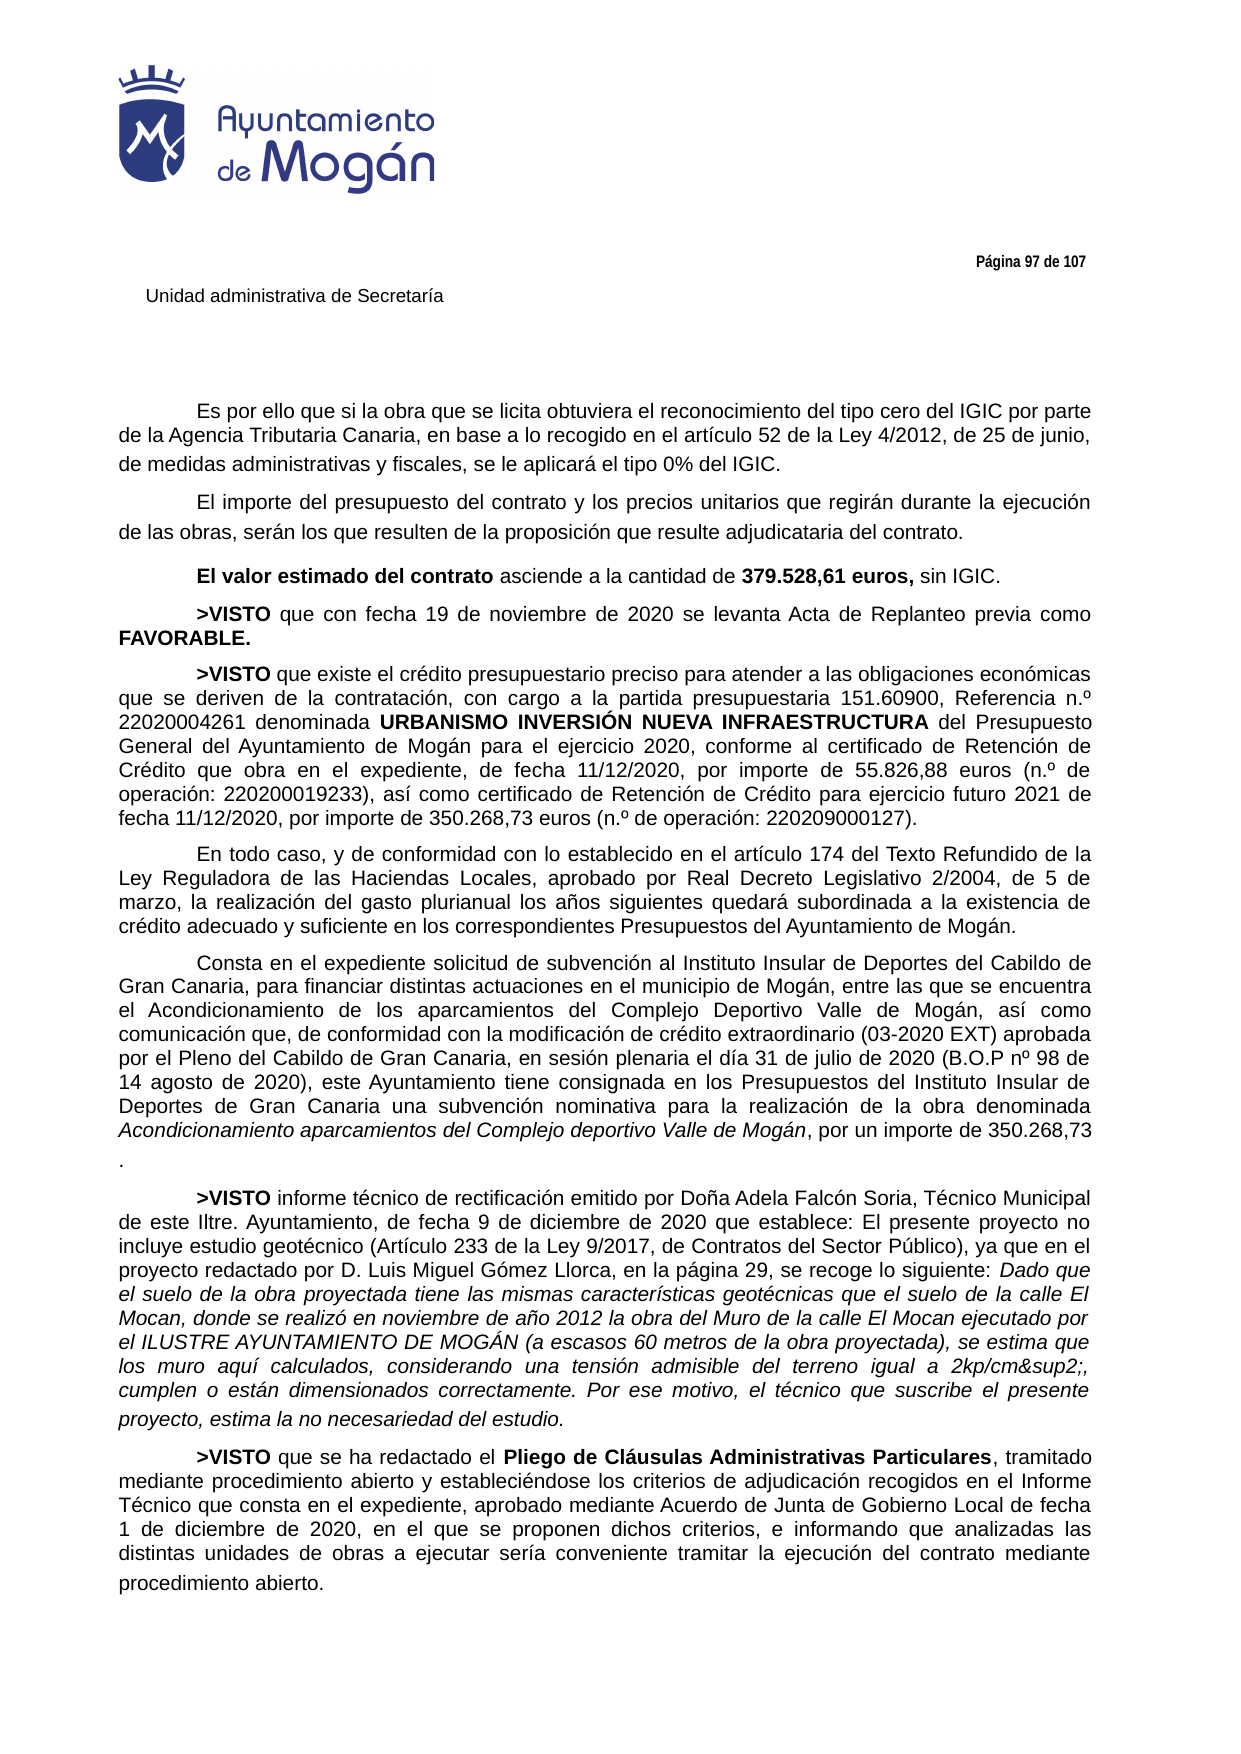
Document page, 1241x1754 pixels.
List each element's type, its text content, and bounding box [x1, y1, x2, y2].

text En todo caso, y de conformidad con lo establecido en el artículo 174 del Texto Refundido de la Ley Reguladora de las Haciendas Locales, aprobado por Real Decreto Legislativo 2/2004, de 5 de marzo, la realización del gasto plurianual los años siguientes quedará subordinada a la existencia de crédito adecuado y suficiente en los correspondientes Presupuestos del Ayuntamiento de Mogán. [118, 842, 1092, 938]
text El importe del presupuesto del contrato y los precios unitarios que regirán durante la ejecución de las obras, serán los que resulten de la proposición que resulte adjudicataria del contrato. [118, 490, 1092, 545]
text >VISTO que con fecha 19 de noviembre de 2020 se levanta Acta de Replanteo previa como FAVORABLE. [118, 601, 1092, 649]
text Es por ello que si la obra que se licita obtuviera el reconocimiento del tipo cero del IGIC por parte de la Agencia Tributaria Canaria, en base a lo recogido en el artículo 52 de la Ley 4/2012, de 25 de junio, de medidas administrativas y fiscales, se le aplicará el tipo 0% del IGIC. [118, 399, 1092, 478]
text >VISTO informe técnico de rectificación emitido por Doña Adela Falcón Soria, Técnico Municipal de este Iltre. Ayuntamiento, de fecha 9 de diciembre de 2020 que establece: El presente proyecto no incluye estudio geotécnico (Artículo 233 de la Ley 9/2017, de Contratos del Sector Público), ya que en el proyecto redactado por D. Luis Miguel Gómez Llorca, en la página 29, se recoge lo siguiente: Dado que el suelo de la obra proyectada tiene las mismas características geotécnicas que el suelo de la calle El Mocan, donde se realizó en noviembre de año 2012 la obra del Muro de la calle El Mocan ejecutado por el ILUSTRE AYUNTAMIENTO DE MOGÁN (a escasos 60 metros de la obra proyectada), se estima que los muro aquí calculados, considerando una tensión admisible del terreno igual a 2kp/cm&sup2;, cumplen o están dimensionados correctamente. Por ese motivo, el técnico que suscribe el presente proyecto, estima la no necesariedad del estudio. [118, 1186, 1092, 1432]
picture [118, 65, 435, 200]
text >VISTO que existe el crédito presupuestario preciso para atender a las obligaciones económicas que se deriven de la contratación, con cargo a la partida presupuestaria 151.60900, Referencia n.º 22020004261 denominada URBANISMO INVERSIÓN NUEVA INFRAESTRUCTURA del Presupuesto General del Ayuntamiento de Mogán para el ejercicio 2020, conforme al certificado de Retención de Crédito que obra en el expediente, de fecha 11/12/2020, por importe de 55.826,88 euros (n.º de operación: 220200019233), así como certificado de Retención de Crédito para ejercicio futuro 2021 de fecha 11/12/2020, por importe de 350.268,73 euros (n.º de operación: 220209000127). [118, 662, 1092, 829]
text >VISTO que se ha redactado el Pliego de Cláusulas Administrativas Particulares, tramitado mediante procedimiento abierto y estableciéndose los criterios de adjudicación recogidos en el Informe Técnico que consta en el expediente, aprobado mediante Acuerdo de Junta de Gobierno Local de fecha 1 de diciembre de 2020, en el que se proponen dichos criterios, e informando que analizadas las distintas unidades de obras a ejecutar sería conveniente tramitar la ejecución del contrato mediante procedimiento abierto. [118, 1445, 1092, 1596]
text El valor estimado del contrato asciende a la cantidad de 379.528,61 euros, sin IGIC. [118, 558, 1092, 589]
text Consta en el expediente solicitud de subvención al Instituto Insular de Deportes del Cabildo de Gran Canaria, para financiar distintas actuaciones en el municipio de Mogán, entre las que se encuentra el Acondicionamiento de los aparcamientos del Complejo Deportivo Valle de Mogán, así como comunicación que, de conformidad con la modificación de crédito extraordinario (03-2020 EXT) aprobada por el Pleno del Cabildo de Gran Canaria, en sesión plenaria el día 31 de julio de 2020 (B.O.P nº 98 de 14 agosto de 2020), este Ayuntamiento tiene consignada en los Presupuestos del Instituto Insular de Deportes de Gran Canaria una subvención nominativa para la realización de la obra denominada Acondicionamiento aparcamientos del Complejo deportivo Valle de Mogán, por un importe de 350.268,73 . [118, 950, 1092, 1173]
